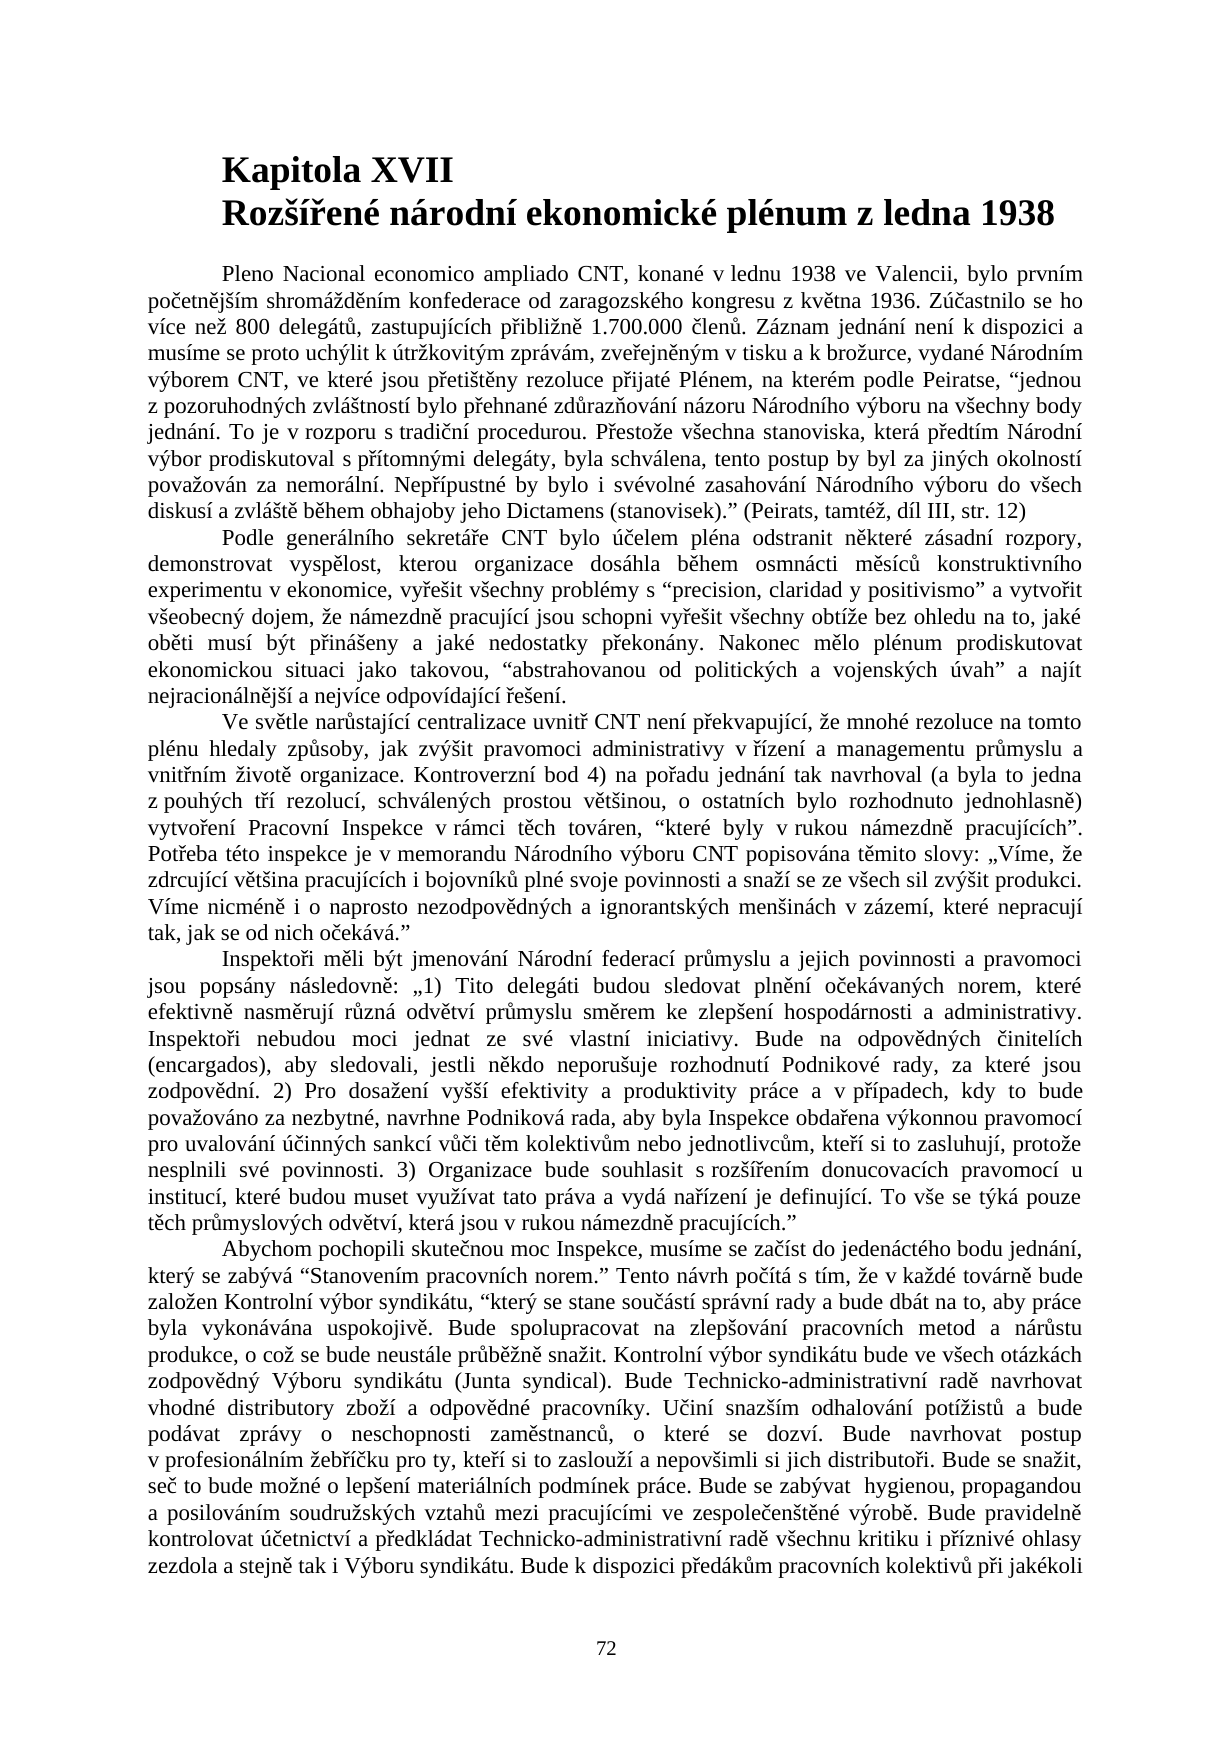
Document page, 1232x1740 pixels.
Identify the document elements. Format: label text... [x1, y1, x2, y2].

subtitle Rozšířené národní ekonomické plénum z ledna 1938 [148, 191, 1083, 234]
text Kapitola XVII [148, 148, 1083, 191]
text Ve světle narůstající centralizace uvnitř CNT není překvapující, že mnohé rezoluce na tomto plénu hledaly způsoby, jak zvýšit pravomoci administrativy v řízení a managementu průmyslu a vnitřním životě organizace. Kontroverzní bod 4) na pořadu jednání tak navrhoval (a byla to jedna z pouhých tří rezolucí, schválených prostou většinou, o ostatních bylo rozhodnuto jednohlasně) vytvoření Pracovní Inspekce v rámci těch továren, “které byly v rukou námezdně pracujících”. Potřeba této inspekce je v memorandu Národního výboru CNT popisována těmito slovy: „Víme, že zdrcující většina pracujících i bojovníků plné svoje povinnosti a snaží se ze všech sil zvýšit produkci. Víme nicméně i o naprosto nezodpovědných a ignorantských menšinách v zázemí, které nepracují tak, jak se od nich očekává.” [148, 708, 1083, 946]
text Podle generálního sekretáře CNT bylo účelem pléna odstranit některé zásadní rozpory, demonstrovat vyspělost, kterou organizace dosáhla během osmnácti měsíců konstruktivního experimentu v ekonomice, vyřešit všechny problémy s “precision, claridad y positivismo” a vytvořit všeobecný dojem, že námezdně pracující jsou schopni vyřešit všechny obtíže bez ohledu na to, jaké oběti musí být přinášeny a jaké nedostatky překonány. Nakonec mělo plénum prodiskutovat ekonomickou situaci jako takovou, “abstrahovanou od politických a vojenských úvah” a najít nejracionálnější a nejvíce odpovídající řešení. [148, 524, 1083, 708]
text Pleno Nacional economico ampliado CNT, konané v lednu 1938 ve Valencii, bylo prvním početnějším shromážděním konfederace od zaragozského kongresu z května 1936. Zúčastnilo se ho více než 800 delegátů, zastupujících přibližně 1.700.000 členů. Záznam jednání není k dispozici a musíme se proto uchýlit k útržkovitým zprávám, zveřejněným v tisku a k brožurce, vydané Národním výborem CNT, ve které jsou přetištěny rezoluce přijaté Plénem, na kterém podle Peiratse, “jednou z pozoruhodných zvláštností bylo přehnané zdůrazňování názoru Národního výboru na všechny body jednání. To je v rozporu s tradiční procedurou. Přestože všechna stanoviska, která předtím Národní výbor prodiskutoval s přítomnými delegáty, byla schválena, tento postup by byl za jiných okolností považován za nemorální. Nepřípustné by bylo i svévolné zasahování Národního výboru do všech diskusí a zvláště během obhajoby jeho Dictamens (stanovisek).” (Peirats, tamtéž, díl III, str. 12) [148, 260, 1083, 524]
text Inspektoři měli být jmenování Národní federací průmyslu a jejich povinnosti a pravomoci jsou popsány následovně: „1) Tito delegáti budou sledovat plnění očekávaných norem, které efektivně nasměrují různá odvětví průmyslu směrem ke zlepšení hospodárnosti a administrativy. Inspektoři nebudou moci jednat ze své vlastní iniciativy. Bude na odpovědných činitelích (encargados), aby sledovali, jestli někdo neporušuje rozhodnutí Podnikové rady, za které jsou zodpovědní. 2) Pro dosažení vyšší efektivity a produktivity práce a v případech, kdy to bude považováno za nezbytné, navrhne Podniková rada, aby byla Inspekce obdařena výkonnou pravomocí pro uvalování účinných sankcí vůči těm kolektivům nebo jednotlivcům, kteří si to zasluhují, protože nesplnili své povinnosti. 3) Organizace bude souhlasit s rozšířením donucovacích pravomocí u institucí, které budou muset využívat tato práva a vydá nařízení je definující. To vše se týká pouze těch průmyslových odvětví, která jsou v rukou námezdně pracujících.” [148, 946, 1083, 1235]
text Abychom pochopili skutečnou moc Inspekce, musíme se začíst do jedenáctého bodu jednání, který se zabývá “Stanovením pracovních norem.” Tento návrh počítá s tím, že v každé továrně bude založen Kontrolní výbor syndikátu, “který se stane součástí správní rady a bude dbát na to, aby práce byla vykonávána uspokojivě. Bude spolupracovat na zlepšování pracovních metod a nárůstu produkce, o což se bude neustále průběžně snažit. Kontrolní výbor syndikátu bude ve všech otázkách zodpovědný Výboru syndikátu (Junta syndical). Bude Technicko-administrativní radě navrhovat vhodné distributory zboží a odpovědné pracovníky. Učiní snazším odhalování potížistů a bude podávat zprávy o neschopnosti zaměstnanců, o které se dozví. Bude navrhovat postup v profesionálním žebříčku pro ty, kteří si to zaslouží a nepovšimli si jich distributoři. Bude se snažit, seč to bude možné o lepšení materiálních podmínek práce. Bude se zabývat hygienou, propagandou a posilováním soudružských vztahů mezi pracujícími ve zespolečenštěné výrobě. Bude pravidelně kontrolovat účetnictví a předkládat Technicko-administrativní radě všechnu kritiku i příznivé ohlasy zezdola a stejně tak i Výboru syndikátu. Bude k dispozici předákům pracovních kolektivů při jakékoli [148, 1235, 1083, 1578]
